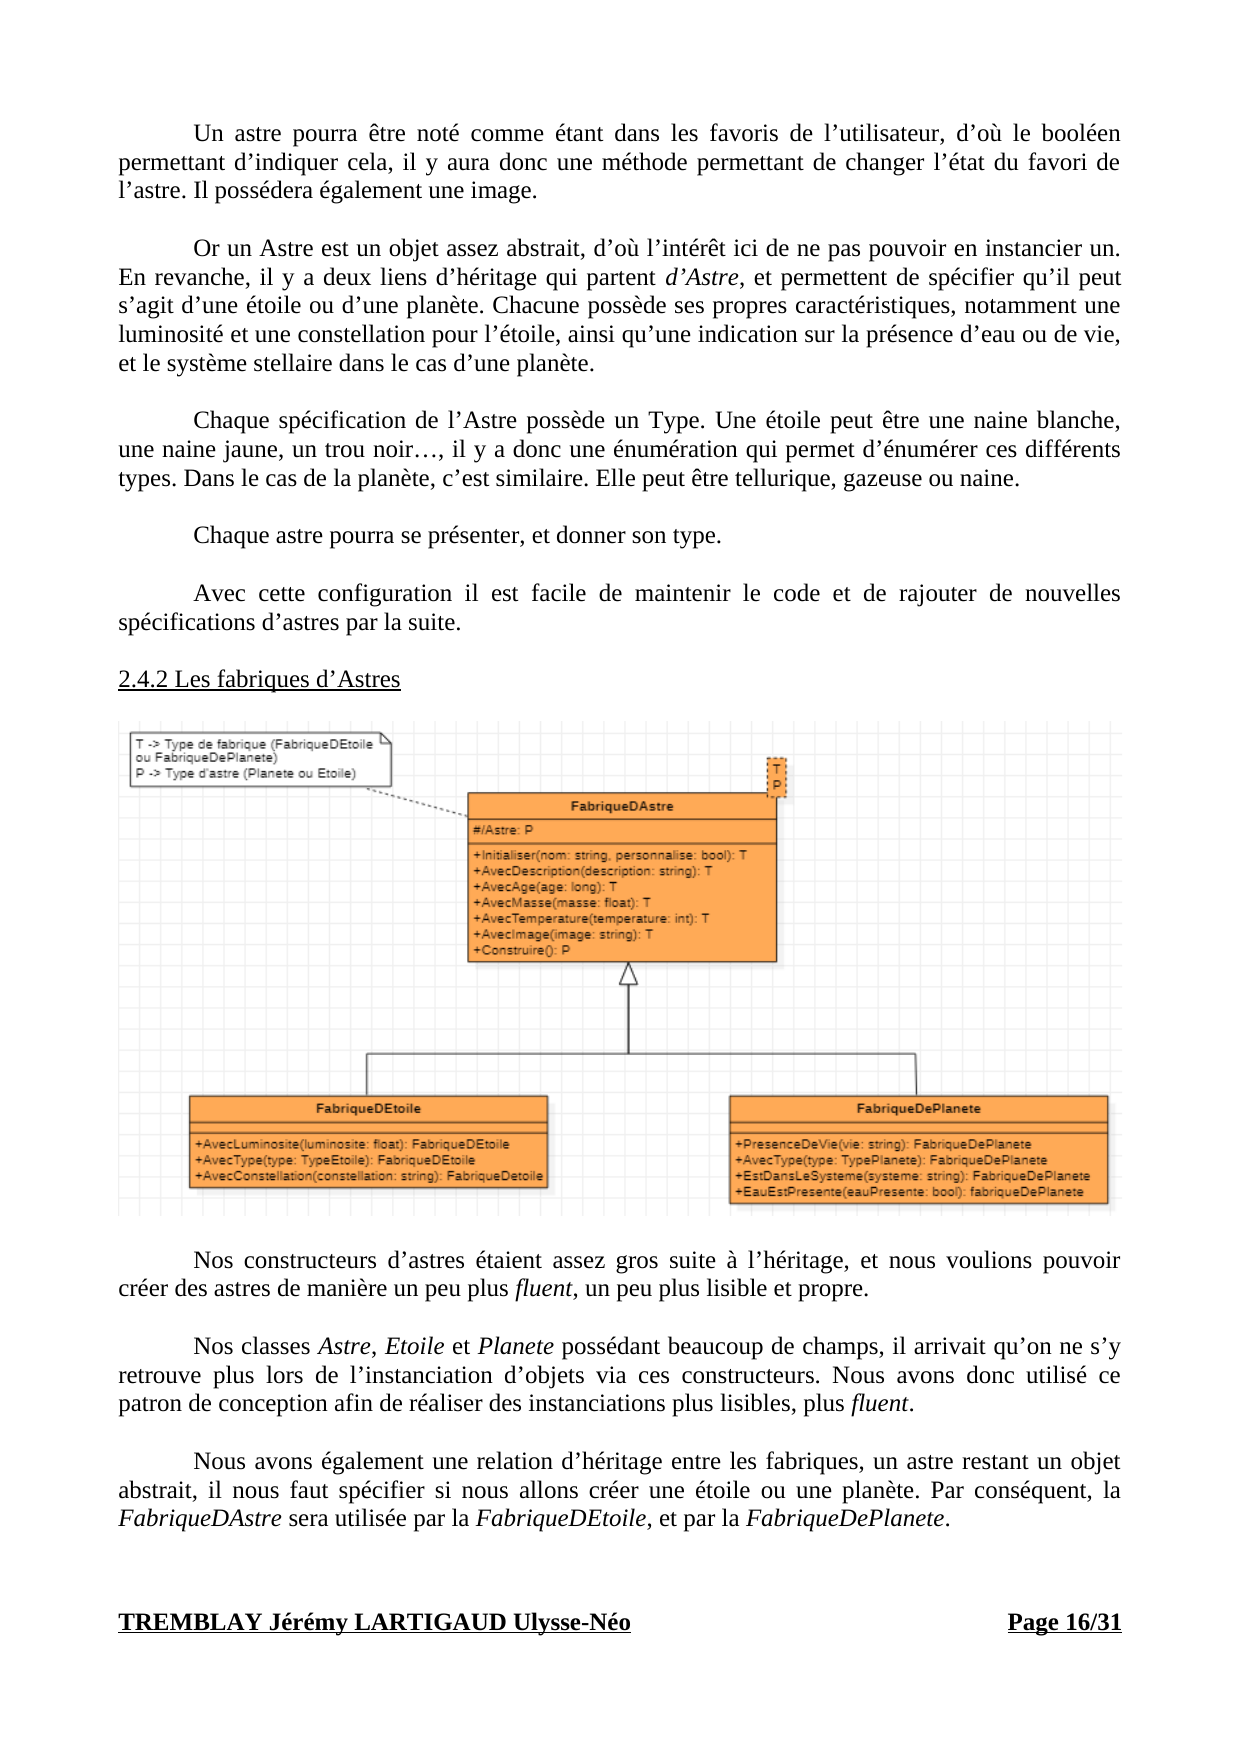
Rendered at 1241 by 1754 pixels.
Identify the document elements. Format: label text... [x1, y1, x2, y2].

text Or un Astre est un objet assez abstrait, d’où l’intérêt ici de ne pas pouvoir en instancier un. En revanche, il y a deux liens d’héritage qui partent d’Astre, et permettent de spécifier qu’il peut s’agit d’une étoile ou d’une planète. Chacune possède ses propres caractéristiques, notamment une luminosité et une constellation pour l’étoile, ainsi qu’une indication sur la présence d’eau ou de vie, et le système stellaire dans le cas d’une planète. [118, 233, 1122, 377]
text Avec cette configuration il est facile de maintenir le code et de rajouter de nouvelles spécifications d’astres par la suite. [118, 578, 1122, 636]
text Nos constructeurs d’astres étaient assez gros suite à l’héritage, et nous voulions pouvoir créer des astres de manière un peu plus fluent, un peu plus lisible et propre. [118, 1245, 1122, 1302]
text Nos classes Astre, Etoile et Planete possédant beaucoup de champs, il arrivait qu’on ne s’y retrouve plus lors de l’instanciation d’objets via ces constructeurs. Nous avons donc utilisé ce patron de conception afin de réaliser des instanciations plus lisibles, plus fluent. [118, 1331, 1122, 1417]
picture [118, 721, 1123, 1216]
text Chaque astre pourra se présenter, et donner son type. [118, 521, 1122, 549]
text Un astre pourra être noté comme étant dans les favoris de l’utilisateur, d’où le booléen permettant d’indiquer cela, il y aura donc une méthode permettant de changer l’état du favori de l’astre. Il possédera également une image. [118, 118, 1122, 204]
text 2.4.2 Les fabriques d’Astres [118, 664, 1122, 693]
text Chaque spécification de l’Astre possède un Type. Une étoile peut être une naine blanche, une naine jaune, un trou noir…, il y a donc une énumération qui permet d’énumérer ces différents types. Dans le cas de la planète, c’est similaire. Elle peut être tellurique, gazeuse ou naine. [118, 406, 1122, 492]
text Nous avons également une relation d’héritage entre les fabriques, un astre restant un objet abstrait, il nous faut spécifier si nous allons créer une étoile ou une planète. Par conséquent, la FabriqueDAstre sera utilisée par la FabriqueDEtoile, et par la FabriqueDePlanete. [118, 1446, 1122, 1532]
